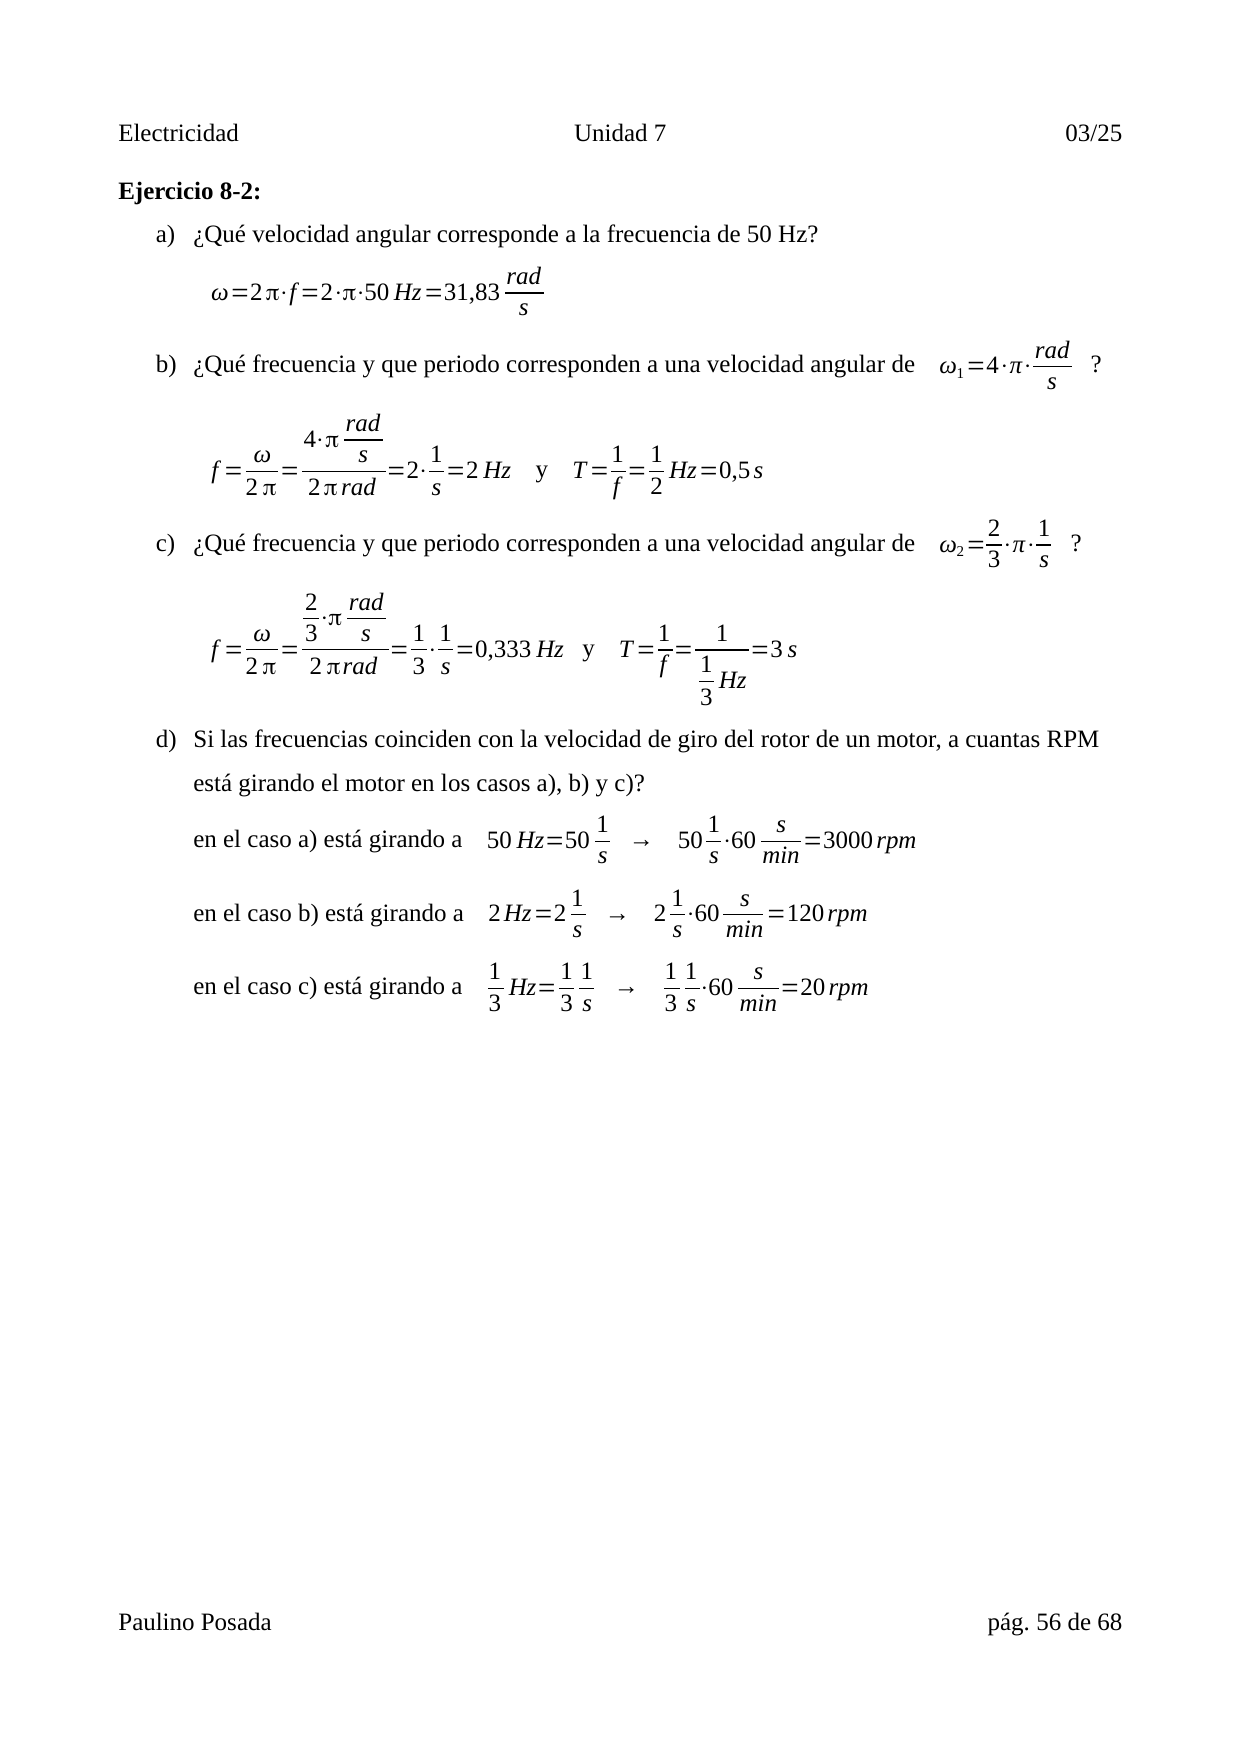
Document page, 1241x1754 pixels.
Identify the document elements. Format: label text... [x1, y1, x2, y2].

list Si las frecuencias coinciden con la velocidad de giro del rotor de un motor, a cuantas RPM está girando el motor en los casos a), b) y c)? [156, 724, 1122, 796]
list en el caso b) está girando a → [156, 884, 1122, 943]
list ¿Qué frecuencia y que periodo corresponden a una velocidad angular de ? [156, 515, 1122, 574]
list ¿Qué velocidad angular corresponde a la frecuencia de 50 Hz? [156, 219, 1122, 248]
list en el caso c) está girando a → [156, 958, 1122, 1017]
list ¿Qué frecuencia y que periodo corresponden a una velocidad angular de ? [156, 336, 1122, 395]
text Ejercicio 8-2: [118, 176, 1122, 205]
list y [156, 410, 1122, 500]
list y [156, 588, 1122, 710]
list en el caso a) está girando a → [156, 811, 1122, 870]
